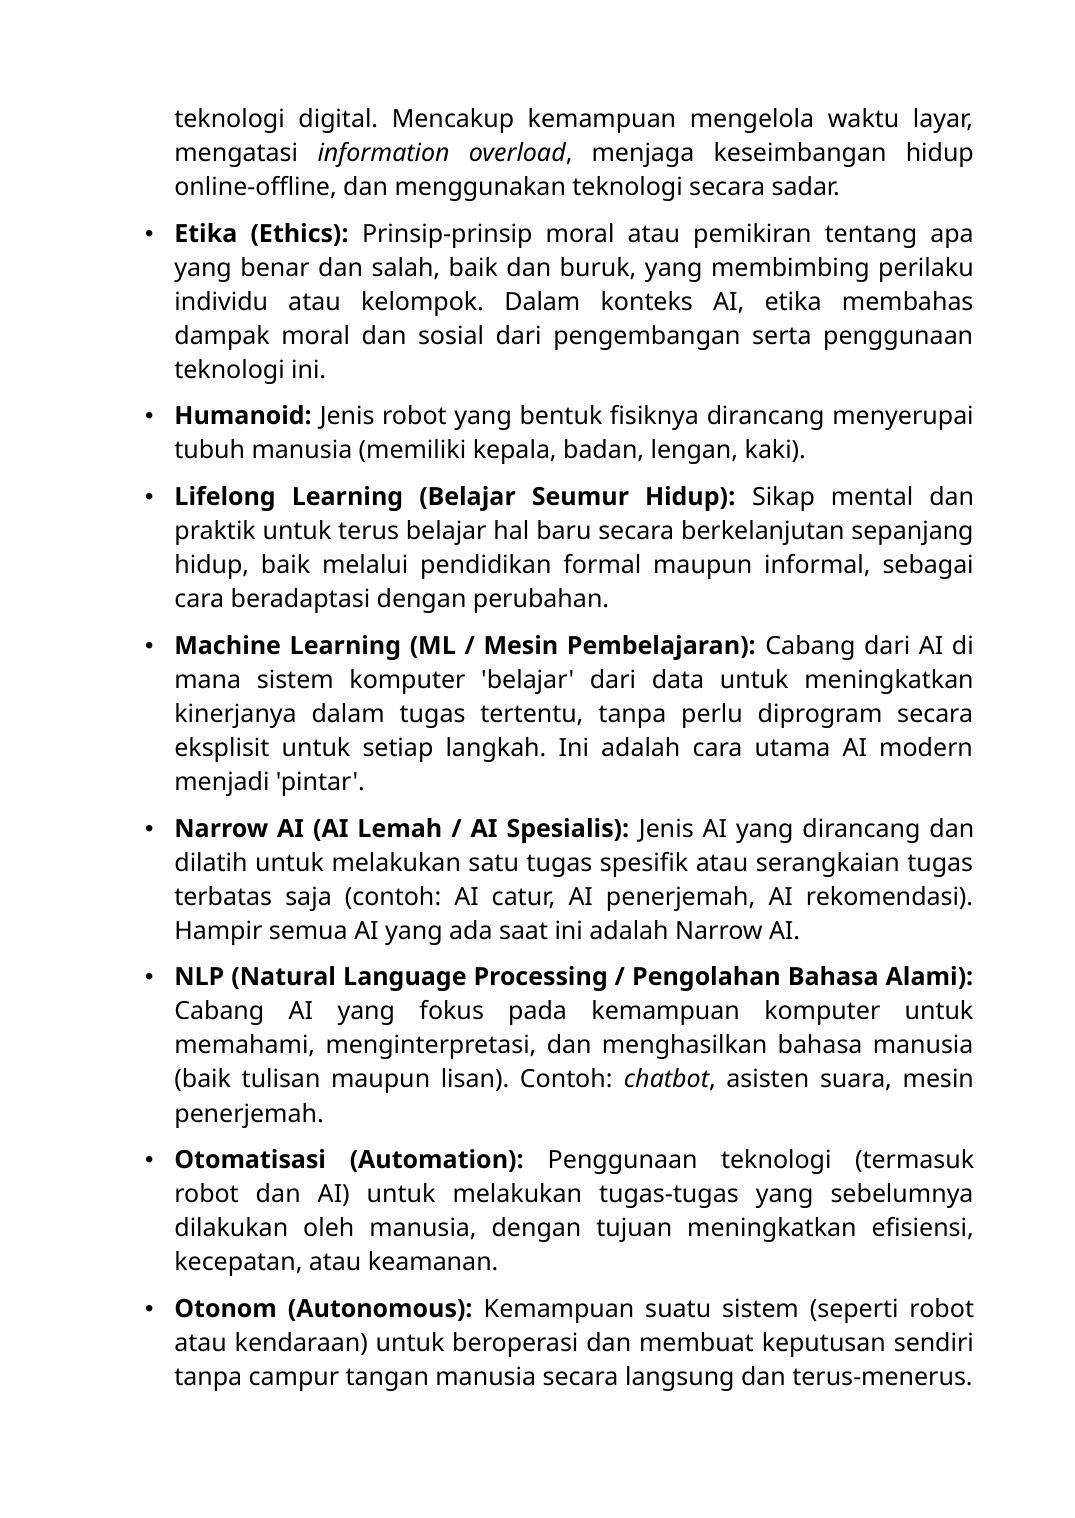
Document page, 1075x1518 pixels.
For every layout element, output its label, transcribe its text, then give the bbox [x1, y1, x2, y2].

list NLP (Natural Language Processing / Pengolahan Bahasa Alami): Cabang AI yang fokus pada kemampuan komputer untuk memahami, menginterpretasi, dan menghasilkan bahasa manusia (baik tulisan maupun lisan). Contoh: chatbot, asisten suara, mesin penerjemah. [145, 959, 974, 1129]
list Otomatisasi (Automation): Penggunaan teknologi (termasuk robot dan AI) untuk melakukan tugas-tugas yang sebelumnya dilakukan oleh manusia, dengan tujuan meningkatkan efisiensi, kecepatan, atau keamanan. [145, 1142, 974, 1278]
list teknologi digital. Mencakup kemampuan mengelola waktu layar, mengatasi information overload, menjaga keseimbangan hidup online-offline, dan menggunakan teknologi secara sadar. [145, 101, 974, 203]
list Humanoid: Jenis robot yang bentuk fisiknya dirancang menyerupai tubuh manusia (memiliki kepala, badan, lengan, kaki). [145, 398, 974, 466]
list Lifelong Learning (Belajar Seumur Hidup): Sikap mental dan praktik untuk terus belajar hal baru secara berkelanjutan sepanjang hidup, baik melalui pendidikan formal maupun informal, sebagai cara beradaptasi dengan perubahan. [145, 479, 974, 615]
list Otonom (Autonomous): Kemampuan suatu sistem (seperti robot atau kendaraan) untuk beroperasi dan membuat keputusan sendiri tanpa campur tangan manusia secara langsung dan terus-menerus. [145, 1291, 974, 1393]
list Etika (Ethics): Prinsip-prinsip moral atau pemikiran tentang apa yang benar dan salah, baik dan buruk, yang membimbing perilaku individu atau kelompok. Dalam konteks AI, etika membahas dampak moral dan sosial dari pengembangan serta penggunaan teknologi ini. [145, 215, 974, 386]
list Machine Learning (ML / Mesin Pembelajaran): Cabang dari AI di mana sistem komputer 'belajar' dari data untuk meningkatkan kinerjanya dalam tugas tertentu, tanpa perlu diprogram secara eksplisit untuk setiap langkah. Ini adalah cara utama AI modern menjadi 'pintar'. [145, 627, 974, 798]
list Narrow AI (AI Lemah / AI Spesialis): Jenis AI yang dirancang dan dilatih untuk melakukan satu tugas spesifik atau serangkaian tugas terbatas saja (contoh: AI catur, AI penerjemah, AI rekomendasi). Hampir semua AI yang ada saat ini adalah Narrow AI. [145, 810, 974, 946]
